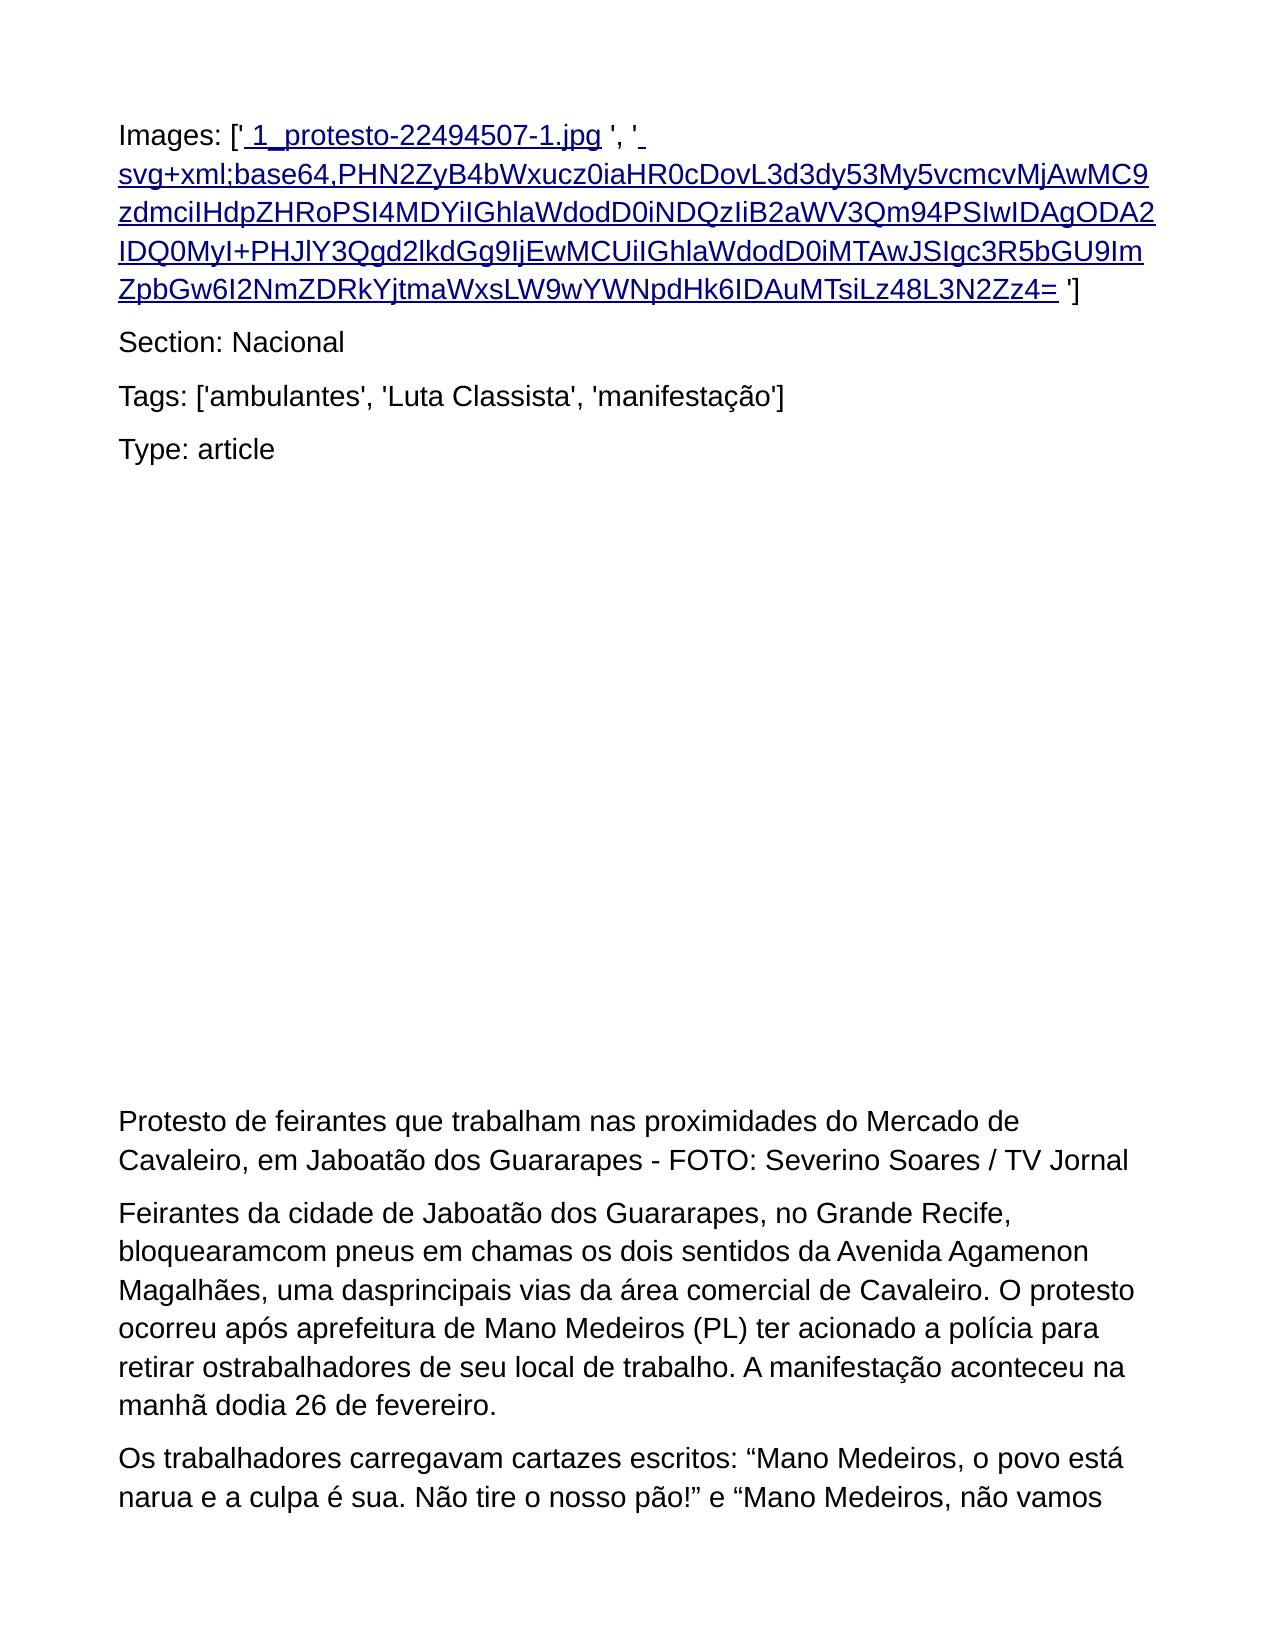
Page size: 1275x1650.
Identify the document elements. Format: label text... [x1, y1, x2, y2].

text Tags: ['ambulantes', 'Luta Classista', 'manifestação'] [118, 378, 1157, 412]
text Feirantes da cidade de Jaboatão dos Guararapes, no Grande Recife, bloquearamcom pneus em chamas os dois sentidos da Avenida Agamenon Magalhães, uma dasprincipais vias da área comercial de Cavaleiro. O protesto ocorreu após aprefeitura de Mano Medeiros (PL) ter acionado a polícia para retirar ostrabalhadores de seu local de trabalho. A manifestação aconteceu na manhã dodia 26 de fevereiro. [118, 1196, 1157, 1422]
text Type: article [118, 432, 1157, 465]
text Images: [' 1_protesto-22494507-1.jpg ', ' svg+xml;base64,PHN2ZyB4bWxucz0iaHR0cDovL3d3dy53My5vcmcvMjAwMC9zdmciIHdpZHRoPSI4MDYiIGhlaWdodD0iNDQzIiB2aWV3Qm94PSIwIDAgODA2IDQ0MyI+PHJlY3Qgd2lkdGg9IjEwMCUiIGhlaWdodD0iMTAwJSIgc3R5bGU9ImZpbGw6I2NmZDRkYjtmaWxsLW9wYWNpdHk6IDAuMTsiLz48L3N2Zz4= '] [118, 118, 1157, 306]
text Section: Nacional [118, 325, 1157, 359]
text Os trabalhadores carregavam cartazes escritos: “Mano Medeiros, o povo está narua e a culpa é sua. Não tire o nosso pão!” e “Mano Medeiros, não vamos [118, 1442, 1157, 1514]
text Protesto de feirantes que trabalham nas proximidades do Mercado de Cavaleiro, em Jaboatão dos Guararapes - FOTO: Severino Soares / TV Jornal [118, 1104, 1157, 1176]
